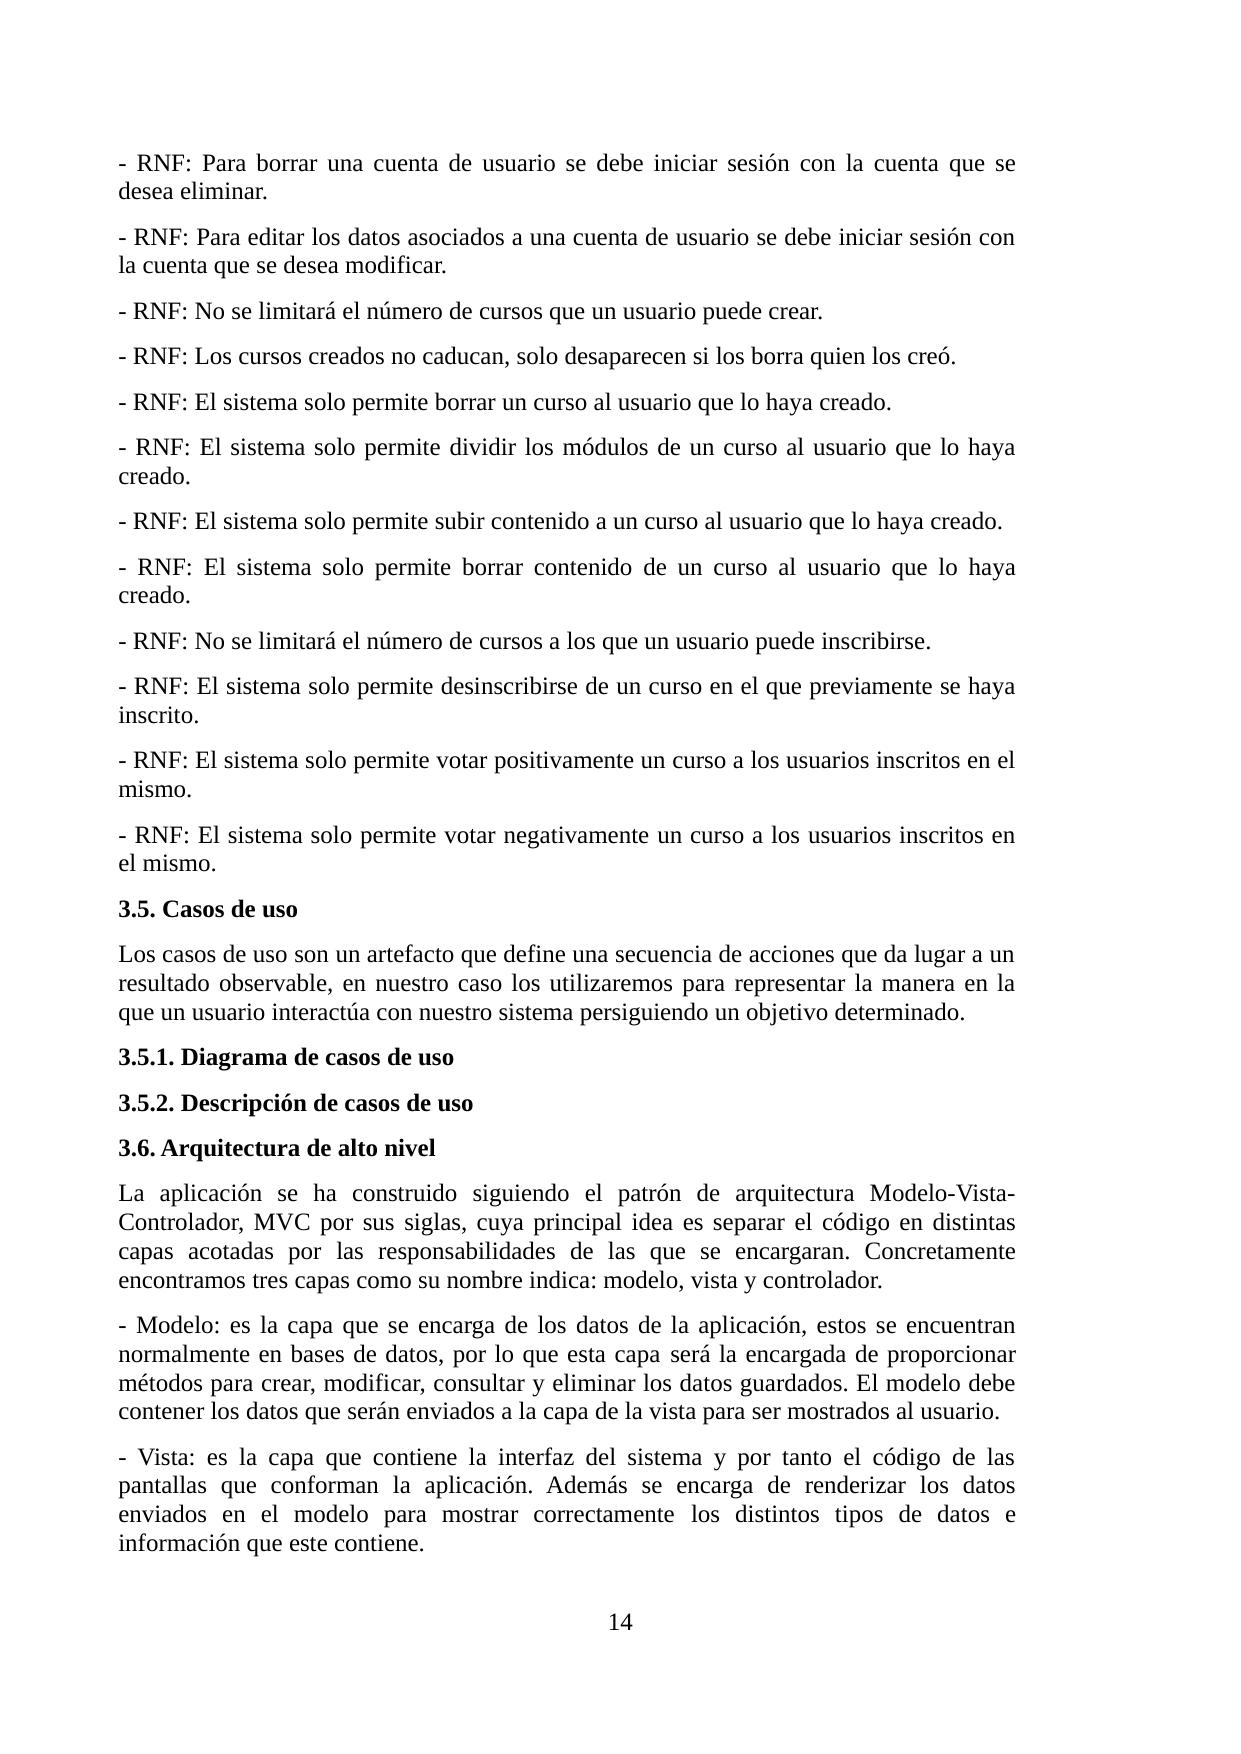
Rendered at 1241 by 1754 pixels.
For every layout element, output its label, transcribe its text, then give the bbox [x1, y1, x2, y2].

text - RNF: El sistema solo permite subir contenido a un curso al usuario que lo haya creado. [118, 506, 1017, 535]
text - RNF: El sistema solo permite votar negativamente un curso a los usuarios inscritos en el mismo. [118, 820, 1017, 877]
text - RNF: El sistema solo permite desinscribirse de un curso en el que previamente se haya inscrito. [118, 671, 1017, 729]
text - RNF: Los cursos creados no caducan, solo desaparecen si los borra quien los creó. [118, 341, 1017, 370]
text - RNF: Para borrar una cuenta de usuario se debe iniciar sesión con la cuenta que se desea eliminar. [118, 148, 1017, 205]
text - Vista: es la capa que contiene la interfaz del sistema y por tanto el código de las pantallas que conforman la aplicación. Además se encarga de renderizar los datos enviados en el modelo para mostrar correctamente los distintos tipos de datos e información que este contiene. [118, 1442, 1017, 1557]
text - Modelo: es la capa que se encarga de los datos de la aplicación, estos se encuentran normalmente en bases de datos, por lo que esta capa será la encargada de proporcionar métodos para crear, modificar, consultar y eliminar los datos guardados. El modelo debe contener los datos que serán enviados a la capa de la vista para ser mostrados al usuario. [118, 1310, 1017, 1425]
text 3.5.2. Descripción de casos de uso [118, 1088, 1017, 1116]
text - RNF: No se limitará el número de cursos a los que un usuario puede inscribirse. [118, 626, 1017, 655]
text - RNF: El sistema solo permite borrar un curso al usuario que lo haya creado. [118, 387, 1017, 416]
text - RNF: El sistema solo permite borrar contenido de un curso al usuario que lo haya creado. [118, 552, 1017, 609]
text 3.6. Arquitectura de alto nivel [118, 1133, 1017, 1162]
text - RNF: El sistema solo permite votar positivamente un curso a los usuarios inscritos en el mismo. [118, 746, 1017, 803]
text 3.5. Casos de uso [118, 894, 1017, 923]
text - RNF: No se limitará el número de cursos que un usuario puede crear. [118, 296, 1017, 325]
text - RNF: El sistema solo permite dividir los módulos de un curso al usuario que lo haya creado. [118, 432, 1017, 490]
text - RNF: Para editar los datos asociados a una cuenta de usuario se debe iniciar sesión con la cuenta que se desea modificar. [118, 222, 1017, 279]
text 3.5.1. Diagrama de casos de uso [118, 1042, 1017, 1071]
text La aplicación se ha construido siguiendo el patrón de arquitectura Modelo-Vista-Controlador, MVC por sus siglas, cuya principal idea es separar el código en distintas capas acotadas por las responsabilidades de las que se encargaran. Concretamente encontramos tres capas como su nombre indica: modelo, vista y controlador. [118, 1178, 1017, 1293]
text Los casos de uso son un artefacto que define una secuencia de acciones que da lugar a un resultado observable, en nuestro caso los utilizaremos para representar la manera en la que un usuario interactúa con nuestro sistema persiguiendo un objetivo determinado. [118, 939, 1017, 1026]
